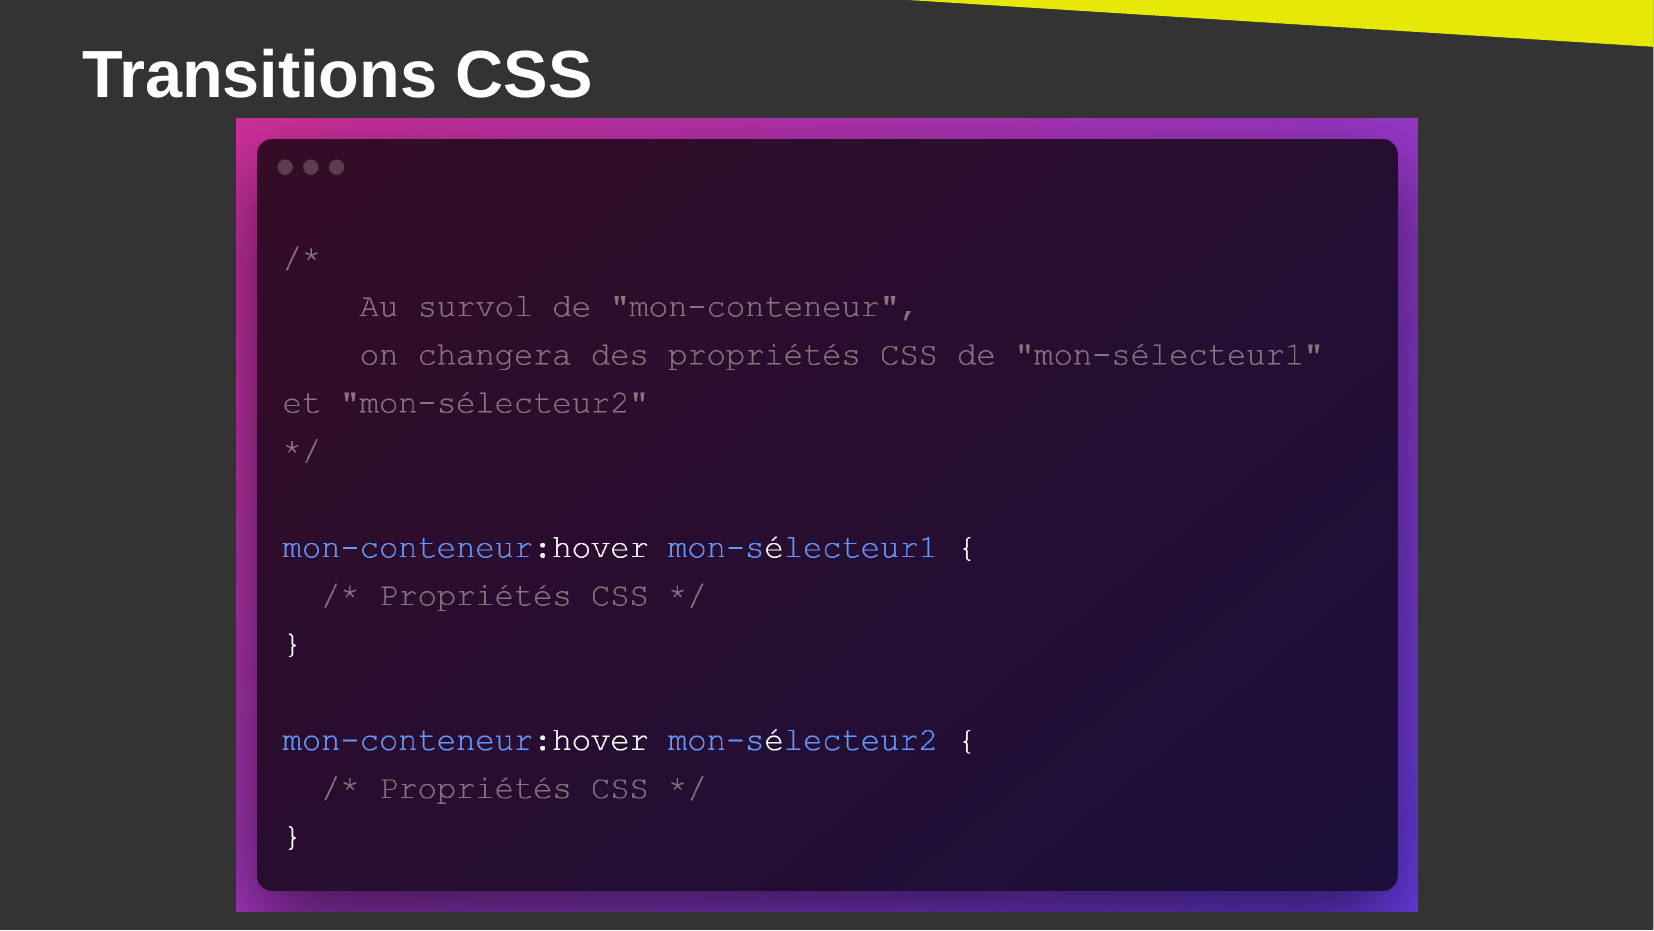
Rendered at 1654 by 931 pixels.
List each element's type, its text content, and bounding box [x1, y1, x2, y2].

text_box [908, 0, 1654, 47]
title Transitions CSS [82, 37, 1571, 114]
picture [236, 118, 1418, 912]
